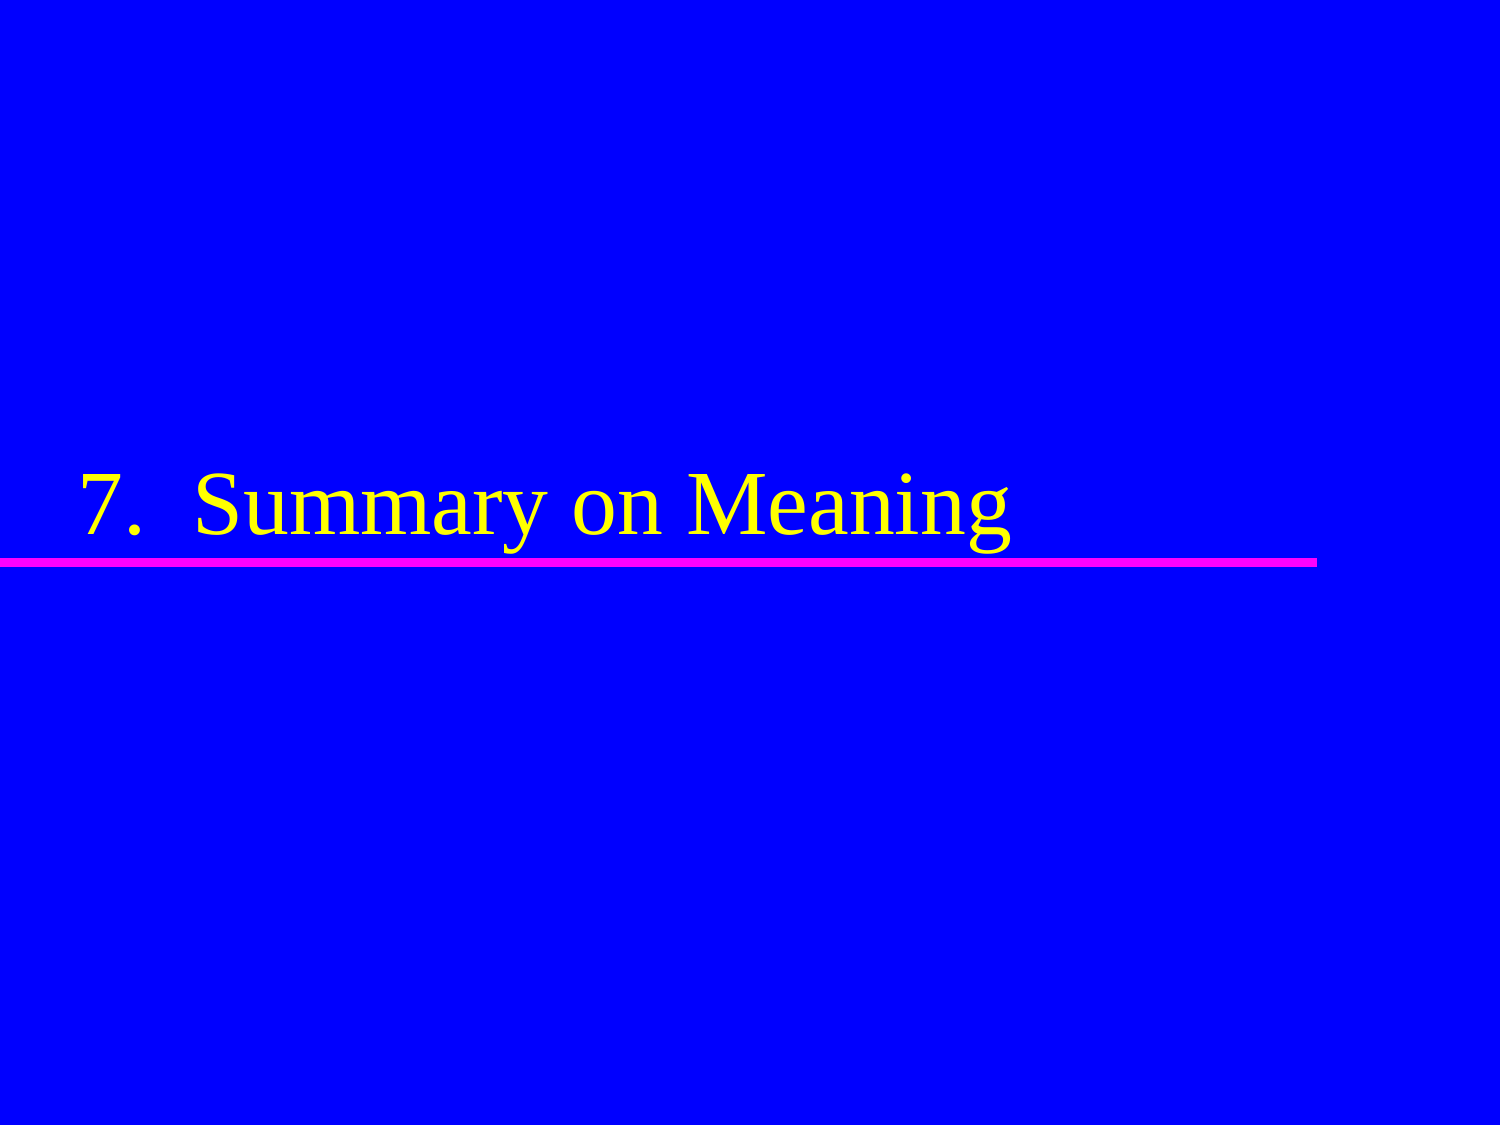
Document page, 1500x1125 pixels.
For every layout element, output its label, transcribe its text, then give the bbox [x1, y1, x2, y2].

title 7. Summary on Meaning [62, 374, 1338, 563]
